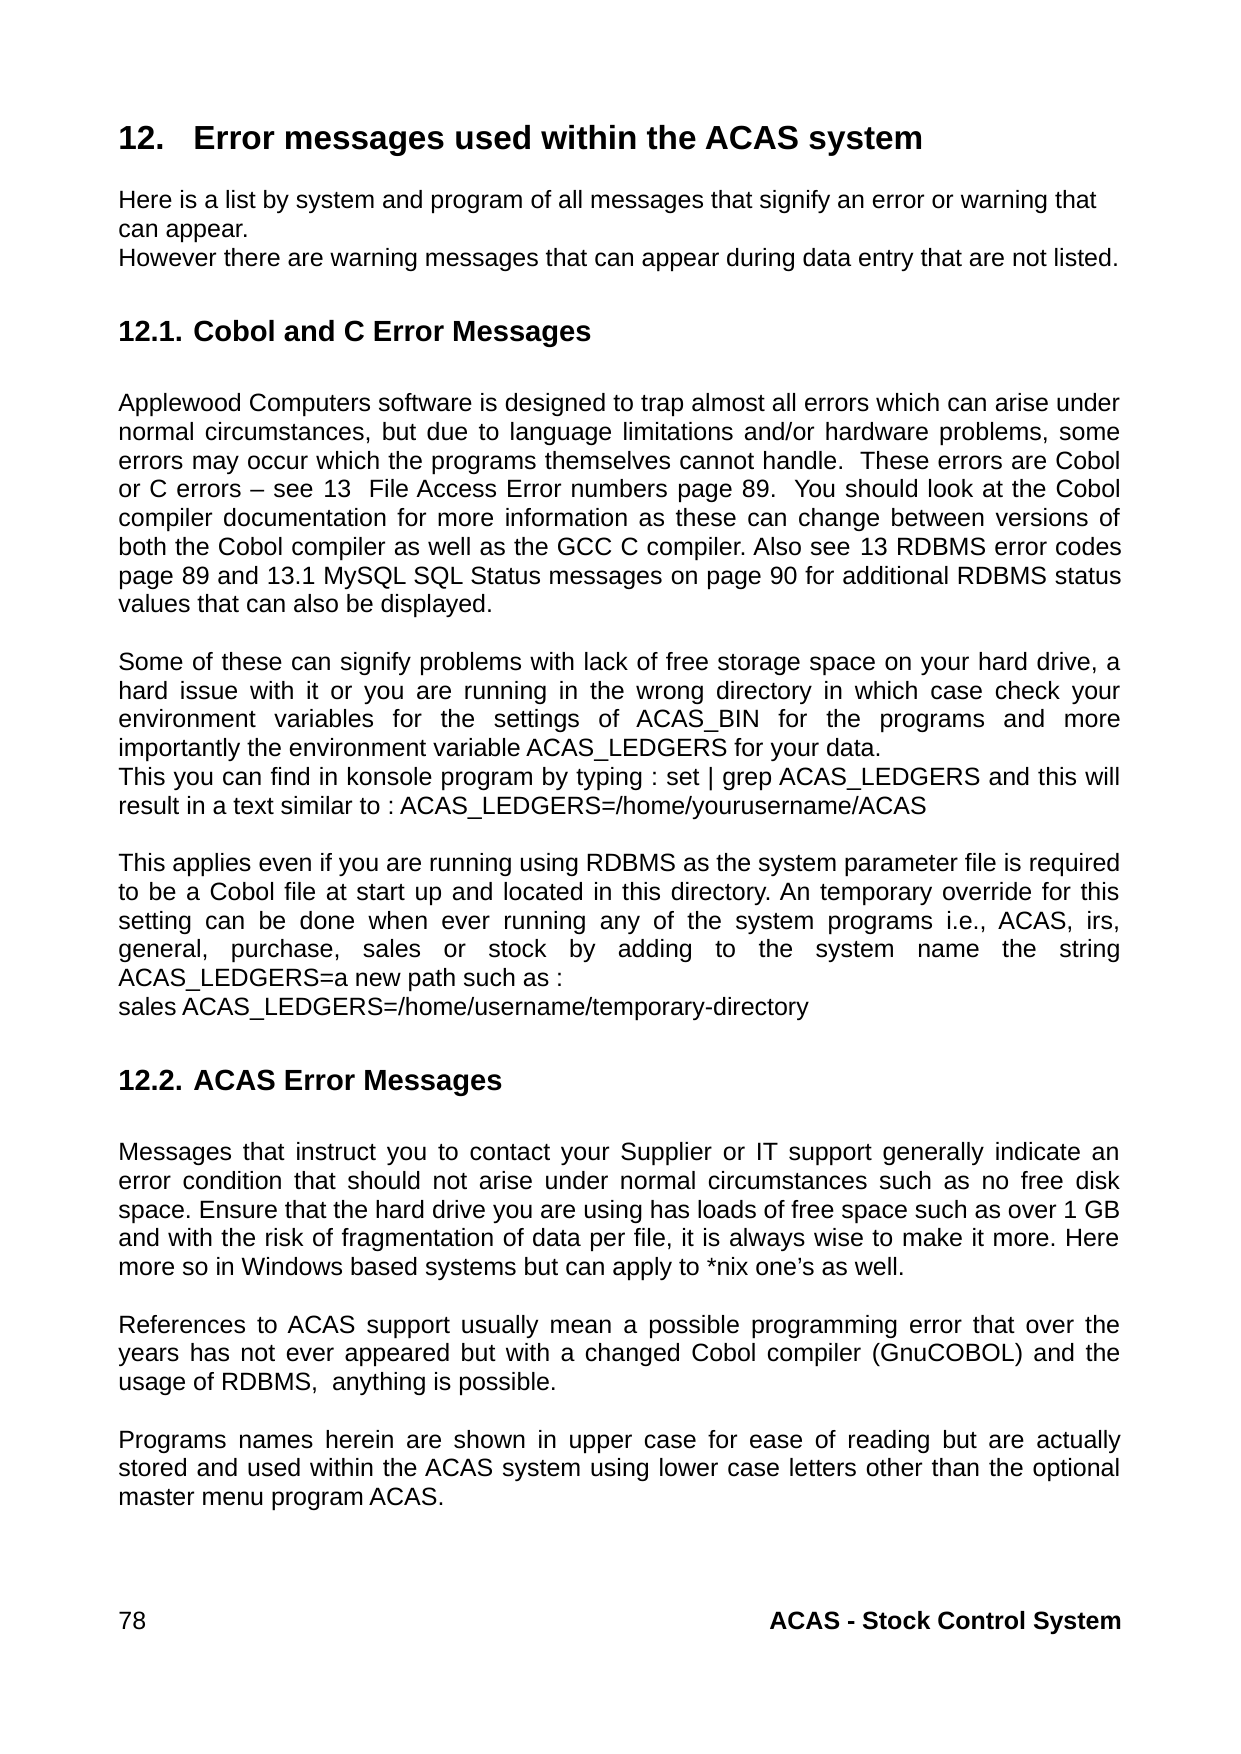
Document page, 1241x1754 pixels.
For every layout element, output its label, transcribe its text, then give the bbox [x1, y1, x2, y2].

text Messages that instruct you to contact your Supplier or IT support generally indicate an error condition that should not arise under normal circumstances such as no free disk space. Ensure that the hard drive you are using has loads of free space such as over 1 GB and with the risk of fragmentation of data per file, it is always wise to make it more. Here more so in Windows based systems but can apply to *nix one’s as well. [118, 1137, 1122, 1281]
text Programs names herein are shown in upper case for ease of reading but are actually stored and used within the ACAS system using lower case letters other than the optional master menu program ACAS. [118, 1425, 1122, 1511]
text Here is a list by system and program of all messages that signify an error or warning that can appear. [118, 185, 1122, 243]
text Some of these can signify problems with lack of free storage space on your hard drive, a hard issue with it or you are running in the wrong directory in which case check your environment variables for the settings of ACAS_BIN for the programs and more importantly the environment variable ACAS_LEDGERS for your data. [118, 647, 1122, 762]
text This applies even if you are running using RDBMS as the system parameter file is required to be a Cobol file at start up and located in this directory. An temporary override for this setting can be done when ever running any of the system programs i.e., ACAS, irs, general, purchase, sales or stock by adding to the system name the string ACAS_LEDGERS=a new path such as : [118, 848, 1122, 992]
text References to ACAS support usually mean a possible programming error that over the years has not ever appeared but with a changed Cobol compiler (GnuCOBOL) and the usage of RDBMS, anything is possible. [118, 1310, 1122, 1396]
text sales ACAS_LEDGERS=/home/username/temporary-directory [118, 992, 1122, 1021]
text However there are warning messages that can appear during data entry that are not listed. [118, 243, 1122, 272]
subtitle ACAS Error Messages [118, 1063, 1122, 1096]
subtitle Cobol and C Error Messages [118, 314, 1122, 347]
text This you can find in konsole program by typing : set | grep ACAS_LEDGERS and this will result in a text similar to : ACAS_LEDGERS=/home/yourusername/ACAS [118, 762, 1122, 819]
text Applewood Computers software is designed to trap almost all errors which can arise under normal circumstances, but due to language limitations and/or hardware problems, some errors may occur which the programs themselves cannot handle. These errors are Cobol or C errors – see 13 File Access Error numbers page 89. You should look at the Cobol compiler documentation for more information as these can change between versions of both the Cobol compiler as well as the GCC C compiler. Also see 13 RDBMS error codes page 89 and 13.1 MySQL SQL Status messages on page 90 for additional RDBMS status values that can also be displayed. [118, 388, 1122, 618]
subtitle Error messages used within the ACAS system [118, 118, 1122, 157]
